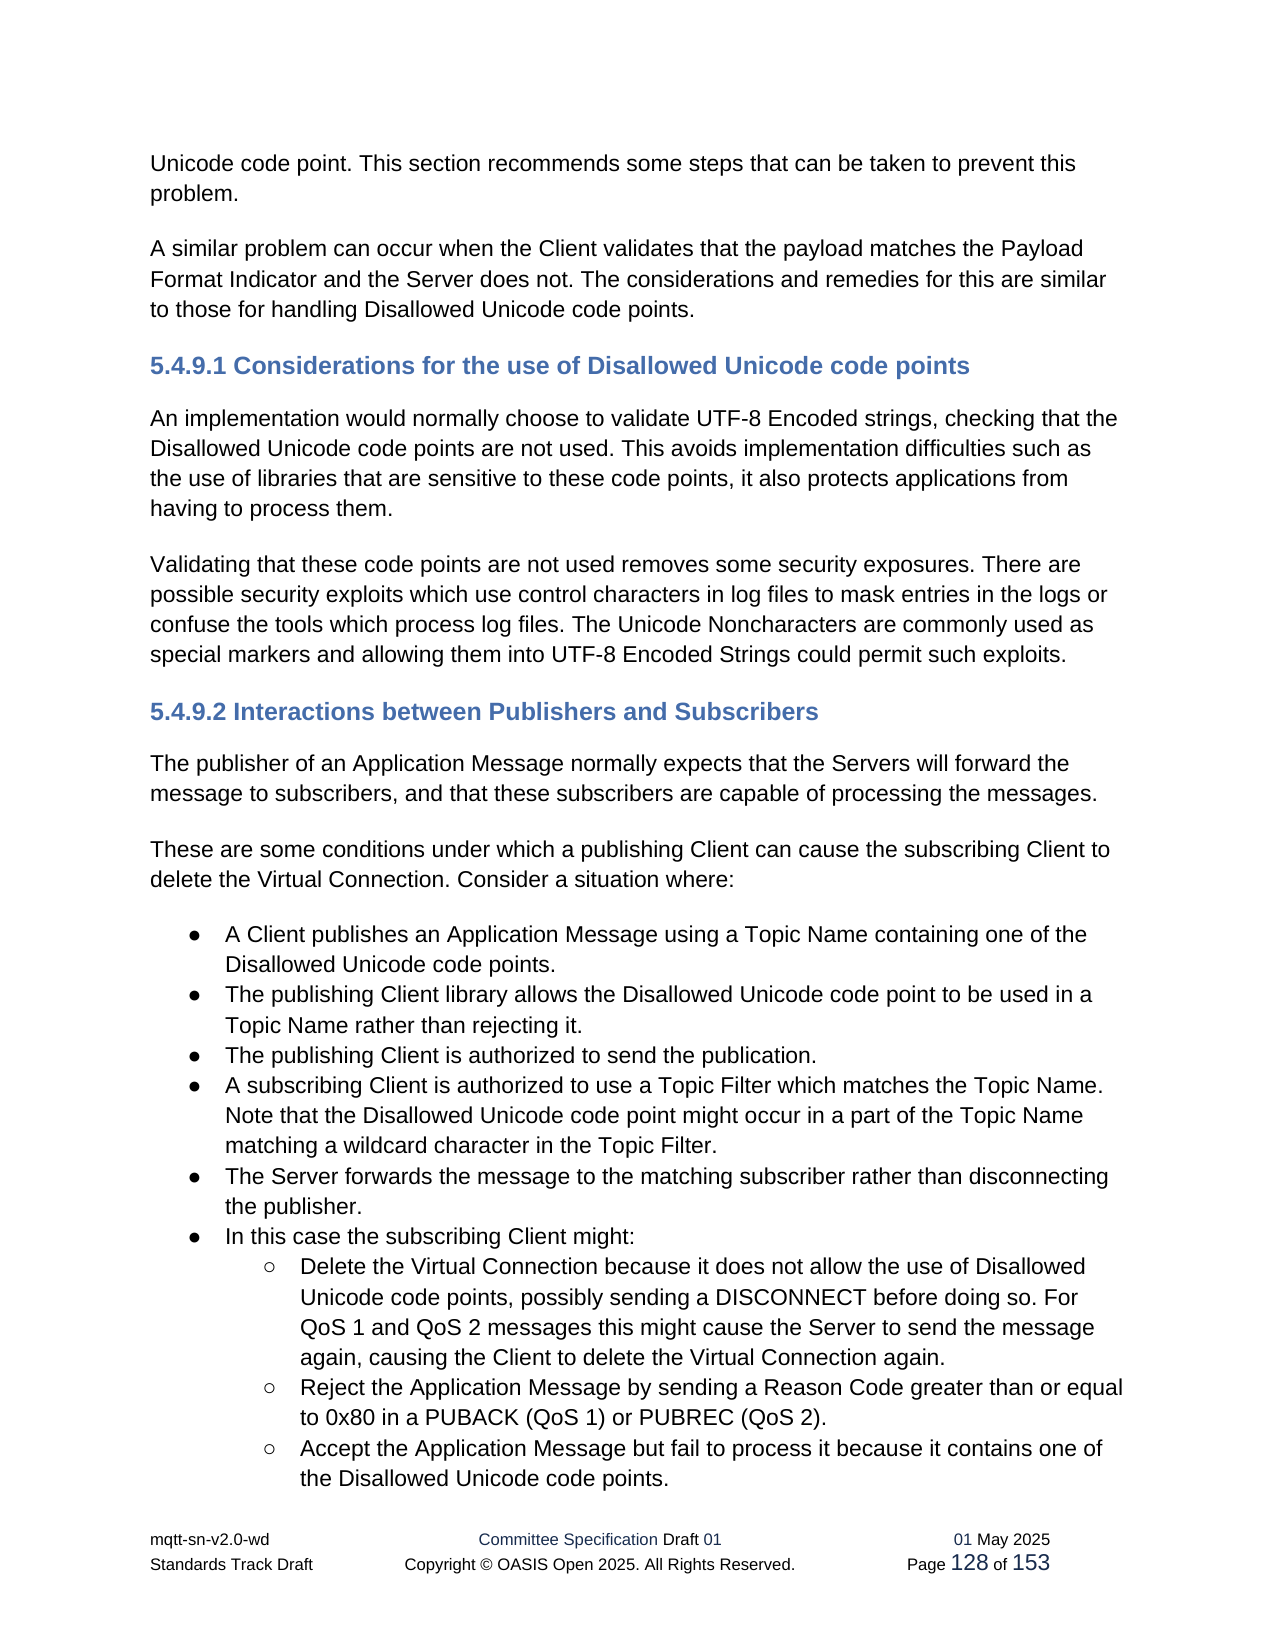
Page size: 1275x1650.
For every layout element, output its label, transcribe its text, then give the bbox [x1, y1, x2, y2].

text Unicode code point. This section recommends some steps that can be taken to prevent this problem. [150, 150, 1125, 207]
list The publishing Client is authorized to send the publication. [187, 1042, 1125, 1068]
list A Client publishes an Application Message using a Topic Name containing one of the Disallowed Unicode code points. [187, 921, 1125, 978]
list The publishing Client library allows the Disallowed Unicode code point to be used in a Topic Name rather than rejecting it. [187, 981, 1125, 1038]
subtitle 5.4.9.2 Interactions between Publishers and Subscribers [150, 696, 1124, 725]
list Delete the Virtual Connection because it does not allow the use of Disallowed Unicode code points, possibly sending a DISCONNECT before doing so. For QoS 1 and QoS 2 messages this might cause the Server to send the message again, causing the Client to delete the Virtual Connection again. [262, 1253, 1125, 1370]
list A subscribing Client is authorized to use a Topic Filter which matches the Topic Name. Note that the Disallowed Unicode code point might occur in a part of the Topic Name matching a wildcard character in the Topic Filter. [187, 1072, 1125, 1159]
text A similar problem can occur when the Client validates that the payload matches the Payload Format Indicator and the Server does not. The considerations and remedies for this are similar to those for handling Disallowed Unicode code points. [150, 235, 1125, 322]
list Reject the Application Message by sending a Reason Code greater than or equal to 0x80 in a PUBACK (QoS 1) or PUBREC (QoS 2). [262, 1374, 1125, 1431]
list The Server forwards the message to the matching subscriber rather than disconnecting the publisher. [187, 1163, 1125, 1219]
text The publisher of an Application Message normally expects that the Servers will forward the message to subscribers, and that these subscribers are capable of processing the messages. [150, 750, 1125, 807]
list In this case the subscribing Client might: [187, 1223, 1125, 1249]
text An implementation would normally choose to validate UTF-8 Encoded strings, checking that the Disallowed Unicode code points are not used. This avoids implementation difficulties such as the use of libraries that are sensitive to these code points, it also protects applications from having to process them. [150, 405, 1125, 522]
text Validating that these code points are not used removes some security exposures. There are possible security exploits which use control characters in log files to mask entries in the logs or confuse the tools which process log files. The Unicode Noncharacters are commonly used as special markers and allowing them into UTF-8 Encoded Strings could permit such exploits. [150, 551, 1125, 668]
list Accept the Application Message but fail to process it because it contains one of the Disallowed Unicode code points. [262, 1434, 1125, 1491]
subtitle 5.4.9.1 Considerations for the use of Disallowed Unicode code points [150, 351, 1124, 380]
text These are some conditions under which a publishing Client can cause the subscribing Client to delete the Virtual Connection. Consider a situation where: [150, 836, 1125, 892]
